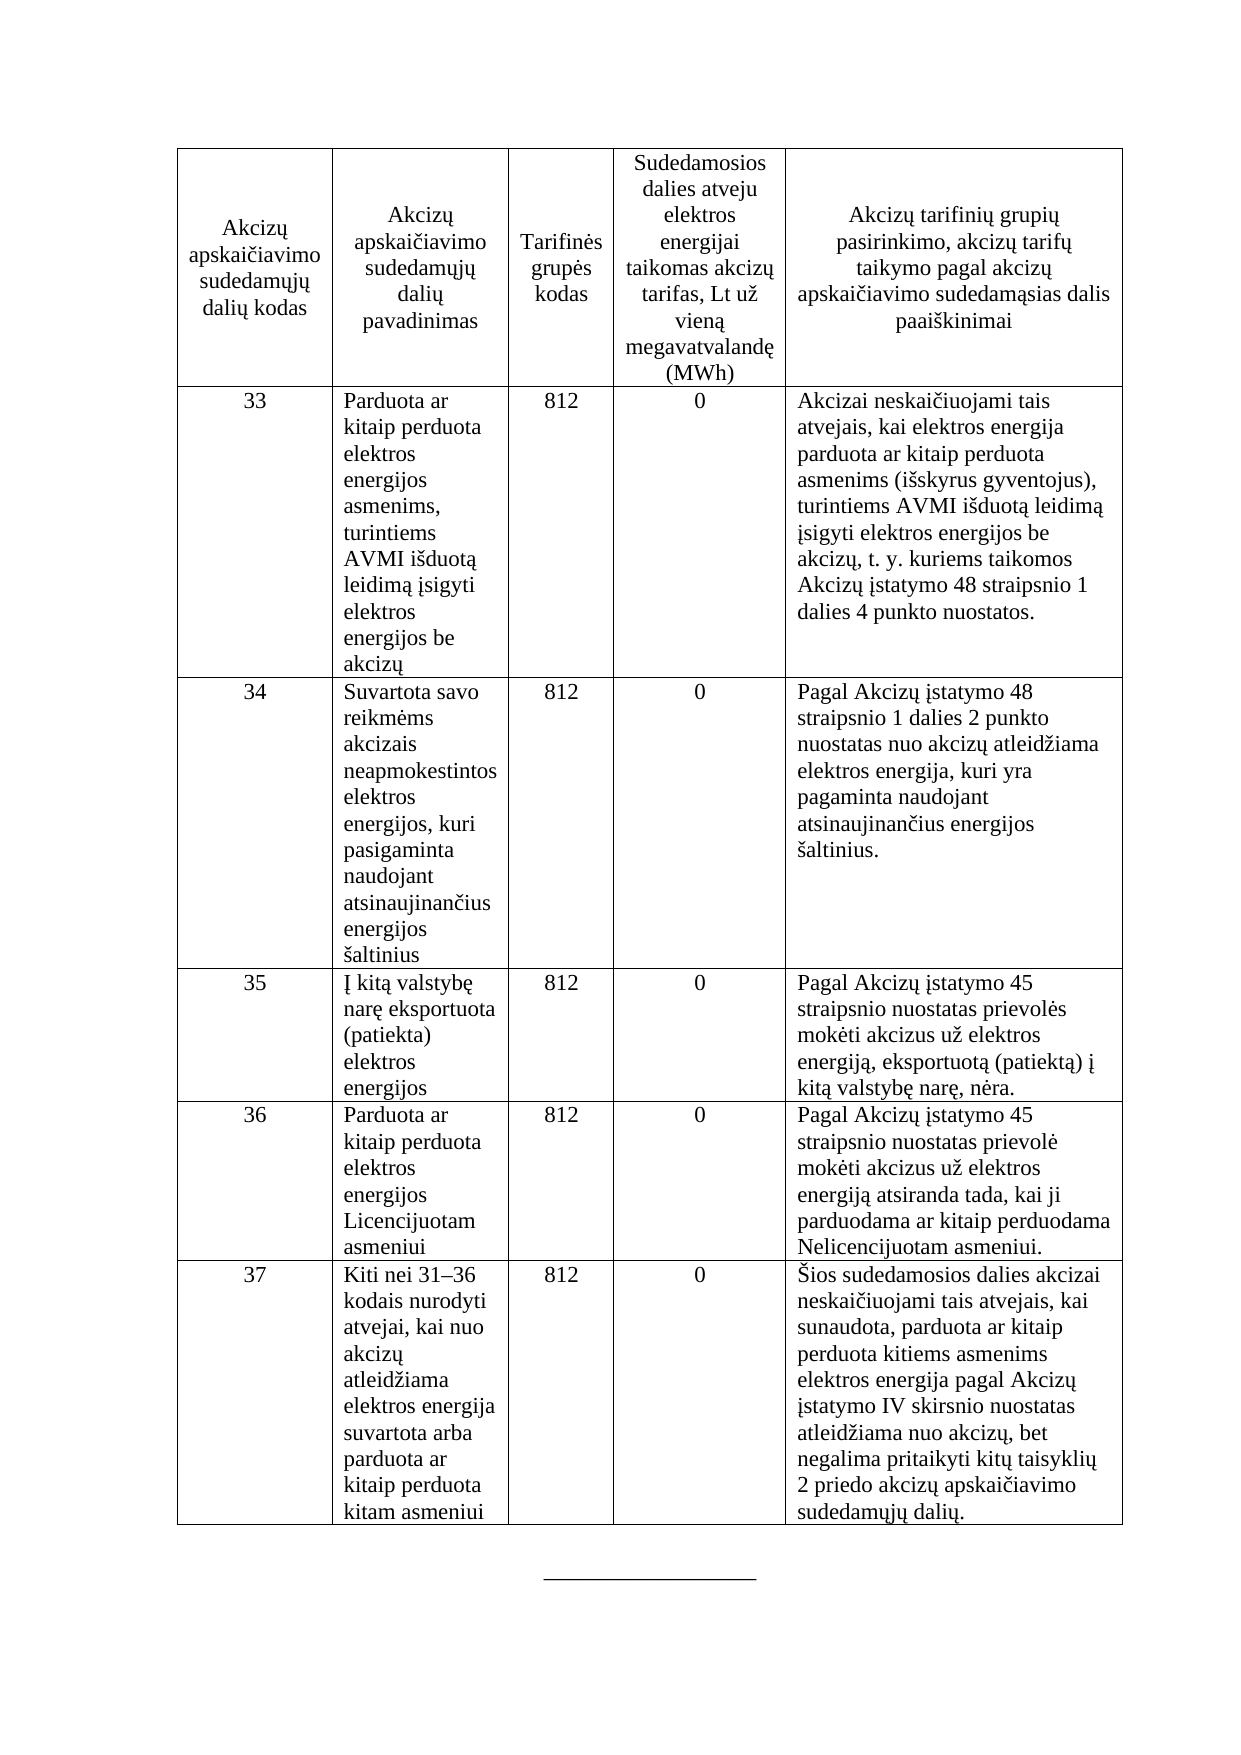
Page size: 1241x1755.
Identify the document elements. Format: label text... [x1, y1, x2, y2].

table_cell 0 [614, 969, 785, 1101]
table_cell Kiti nei 31–36 kodais nurodyti atvejai, kai nuo akcizų atleidžiama elektros energija suvartota arba parduota ar kitaip perduota kitam asmeniui [333, 1261, 508, 1524]
table_cell Pagal Akcizų įstatymo 45 straipsnio nuostatas prievolės mokėti akcizus už elektros energiją, eksportuotą (patiektą) į kitą valstybę narę, nėra. [786, 969, 1122, 1101]
table_cell 36 [178, 1102, 332, 1260]
table_cell 812 [509, 1261, 613, 1524]
table_cell 0 [614, 387, 785, 677]
table_cell Į kitą valstybę narę eksportuota (patiekta) elektros energijos [333, 969, 508, 1101]
table_header Tarifinės grupės kodas [509, 149, 613, 386]
table_cell Pagal Akcizų įstatymo 48 straipsnio 1 dalies 2 punkto nuostatas nuo akcizų atleidžiama elektros energija, kuri yra pagaminta naudojant atsinaujinančius energijos šaltinius. [786, 678, 1122, 968]
table_cell 812 [509, 387, 613, 677]
table_cell 35 [178, 969, 332, 1101]
table_cell 0 [614, 678, 785, 968]
table_cell Pagal Akcizų įstatymo 45 straipsnio nuostatas prievolė mokėti akcizus už elektros energiją atsiranda tada, kai ji parduodama ar kitaip perduodama Nelicencijuotam asmeniui. [786, 1102, 1122, 1260]
table_cell Suvartota savo reikmėms akcizais neapmokestintos elektros energijos, kuri pasigaminta naudojant atsinaujinančius energijos šaltinius [333, 678, 508, 968]
table_header Akcizų tarifinių grupių pasirinkimo, akcizų tarifų taikymo pagal akcizų apskaičiavimo sudedamąsias dalis paaiškinimai [786, 149, 1122, 386]
table_cell 34 [178, 678, 332, 968]
table_cell 812 [509, 969, 613, 1101]
table_cell 812 [509, 1102, 613, 1260]
table_cell Parduota ar kitaip perduota elektros energijos asmenims, turintiems AVMI išduotą leidimą įsigyti elektros energijos be akcizų [333, 387, 508, 677]
table_cell 0 [614, 1102, 785, 1260]
table_cell 37 [178, 1261, 332, 1524]
table_header Sudedamosios dalies atveju elektros energijai taikomas akcizų tarifas, Lt už vieną megavatvalandę (MWh) [614, 149, 785, 386]
table_cell Akcizai neskaičiuojami tais atvejais, kai elektros energija parduota ar kitaip perduota asmenims (išskyrus gyventojus), turintiems AVMI išduotą leidimą įsigyti elektros energijos be akcizų, t. y. kuriems taikomos Akcizų įstatymo 48 straipsnio 1 dalies 4 punkto nuostatos. [786, 387, 1122, 677]
table_header Akcizų apskaičiavimo sudedamųjų dalių pavadinimas [333, 149, 508, 386]
text _________________ [177, 1554, 1122, 1583]
table_cell 33 [178, 387, 332, 677]
table_header Akcizų apskaičiavimo sudedamųjų dalių kodas [178, 149, 332, 386]
table_cell 0 [614, 1261, 785, 1524]
table_cell 812 [509, 678, 613, 968]
table_cell Šios sudedamosios dalies akcizai neskaičiuojami tais atvejais, kai sunaudota, parduota ar kitaip perduota kitiems asmenims elektros energija pagal Akcizų įstatymo IV skirsnio nuostatas atleidžiama nuo akcizų, bet negalima pritaikyti kitų taisyklių 2 priedo akcizų apskaičiavimo sudedamųjų dalių. [786, 1261, 1122, 1524]
table_cell Parduota ar kitaip perduota elektros energijos Licencijuotam asmeniui [333, 1102, 508, 1260]
